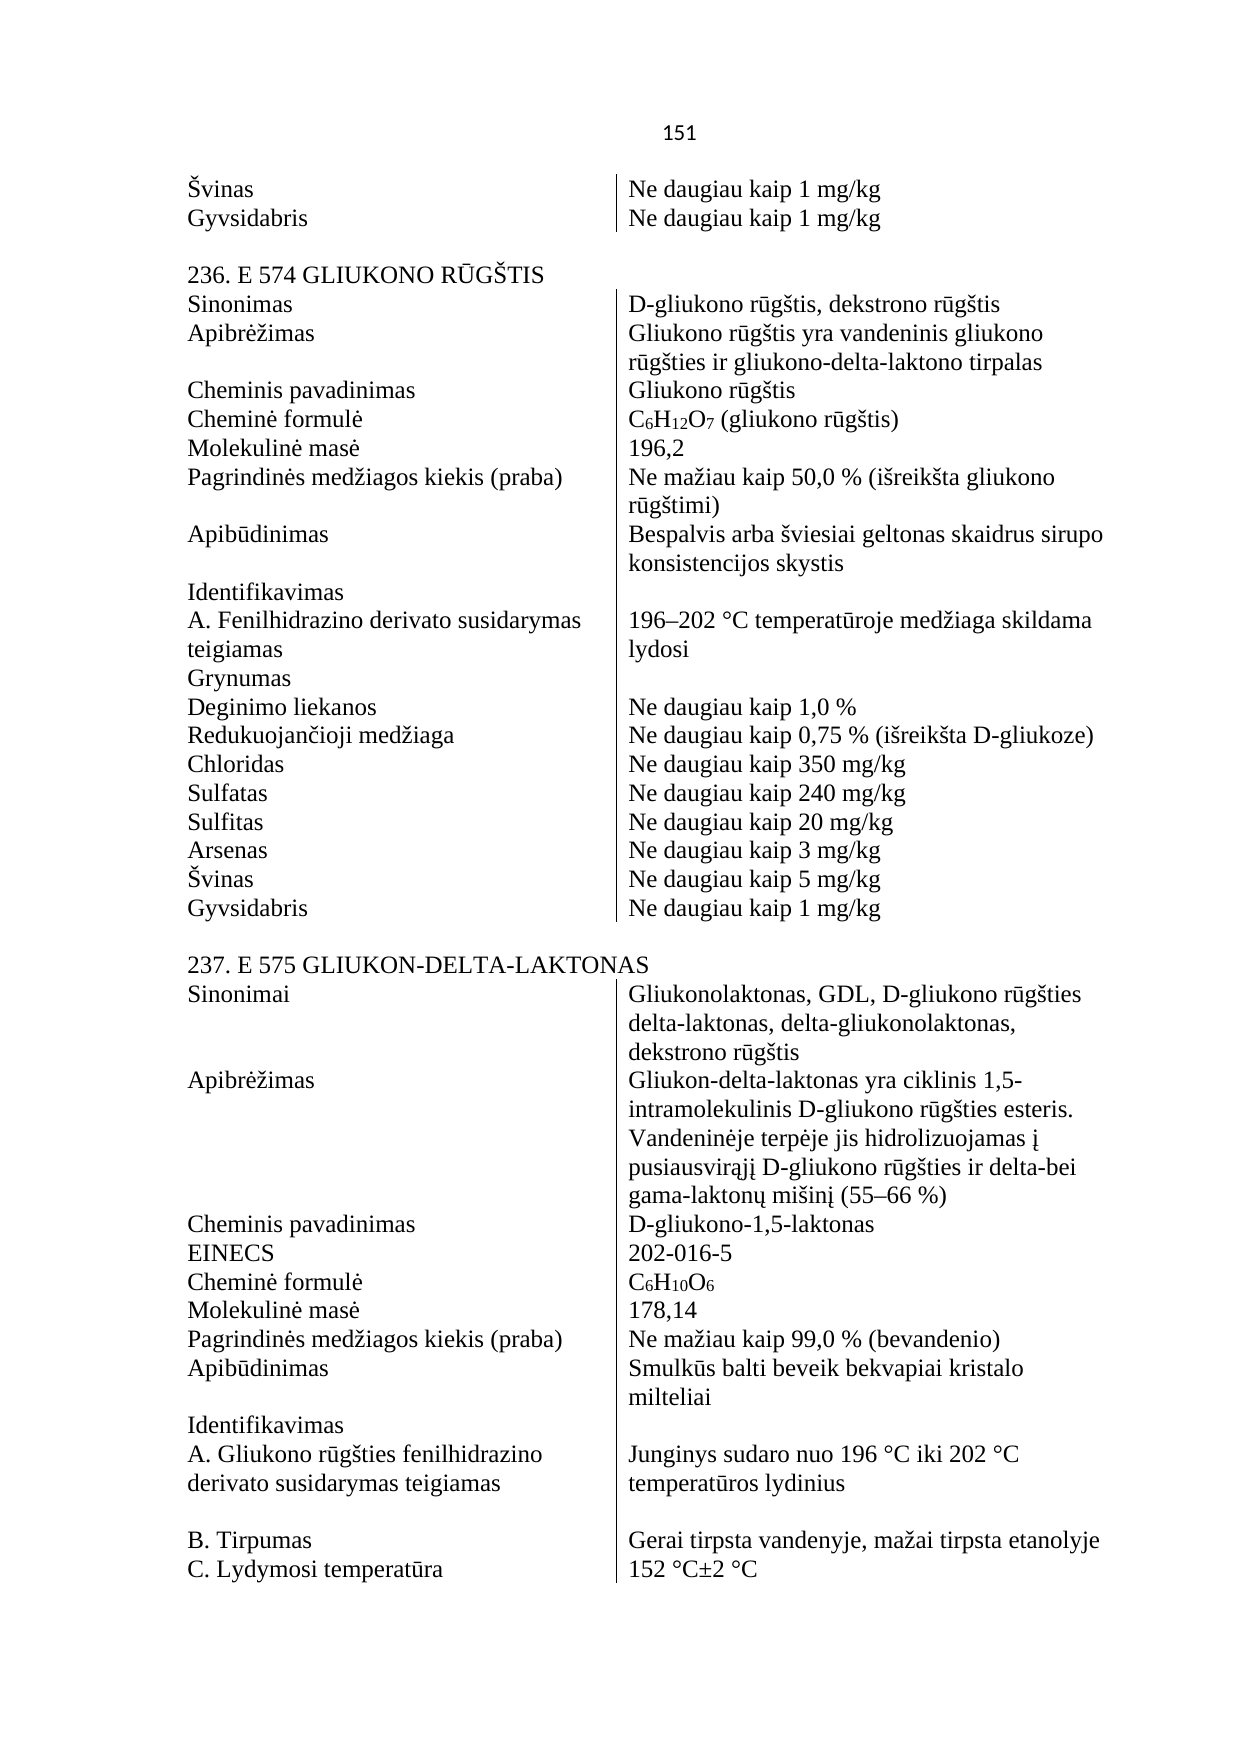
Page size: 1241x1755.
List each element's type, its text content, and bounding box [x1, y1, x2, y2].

table_cell Apibūdinimas [176, 1353, 616, 1410]
table_cell Švinas [176, 864, 616, 893]
table_cell [1116, 174, 1121, 203]
table_cell Ne daugiau kaip 5 mg/kg [617, 864, 1116, 893]
table_cell Ne mažiau kaip 99,0 % (bevandenio) [617, 1324, 1116, 1353]
table_cell Sinonimas [176, 289, 616, 318]
table_cell [1116, 577, 1121, 605]
table_cell B. Tirpumas [176, 1525, 616, 1554]
table_cell 196,2 [617, 433, 1116, 462]
table_cell 237. E 575 GLIUKON-DELTA-LAKTONAS [176, 922, 1116, 979]
table_cell Apibrėžimas [176, 318, 616, 375]
table_cell A. Gliukono rūgšties fenilhidrazino derivato susidarymas teigiamas [176, 1439, 616, 1525]
table_cell Molekulinė masė [176, 1295, 616, 1324]
table_cell [1116, 1065, 1121, 1209]
table_cell [1116, 1525, 1121, 1554]
table_cell A. Fenilhidrazino derivato susidarymas teigiamas [176, 605, 616, 663]
table_cell Sinonimai [176, 979, 616, 1065]
table_cell C6H12O7 (gliukono rūgštis) [617, 404, 1116, 433]
table_cell C. Lydymosi temperatūra [176, 1554, 616, 1583]
table_cell D-gliukono-1,5-laktonas [617, 1209, 1116, 1238]
table_cell [617, 1410, 1116, 1439]
table_cell Ne mažiau kaip 50,0 % (išreikšta gliukono rūgštimi) [617, 462, 1116, 519]
table_cell [1116, 462, 1121, 519]
table_cell Bespalvis arba šviesiai geltonas skaidrus sirupo konsistencijos skystis [617, 519, 1116, 577]
table_cell Cheminė formulė [176, 404, 616, 433]
table_cell Ne daugiau kaip 1 mg/kg [617, 893, 1116, 922]
table_cell Apibrėžimas [176, 1065, 616, 1209]
table_cell Gliukonolaktonas, GDL, D-gliukono rūgšties delta-laktonas, delta-gliukonolaktonas, dekstrono rūgštis [617, 979, 1116, 1065]
table_cell Identifikavimas [176, 1410, 616, 1439]
table_cell Sulfitas [176, 807, 616, 835]
table_cell [1116, 203, 1121, 232]
table_cell [1116, 1295, 1121, 1324]
table_cell [1116, 692, 1121, 720]
table_cell Smulkūs balti beveik bekvapiai kristalo milteliai [617, 1353, 1116, 1410]
table_cell EINECS [176, 1238, 616, 1267]
table_cell Chloridas [176, 749, 616, 778]
table_cell 178,14 [617, 1295, 1116, 1324]
table_cell [1116, 1209, 1121, 1238]
table_cell Gliukono rūgštis yra vandeninis gliukono rūgšties ir gliukono-delta-laktono tirpalas [617, 318, 1116, 375]
table_cell Ne daugiau kaip 1 mg/kg [617, 174, 1116, 203]
table_cell 152 °C±2 °C [617, 1554, 1116, 1583]
table_cell Identifikavimas [176, 577, 616, 605]
table_cell Junginys sudaro nuo 196 °C iki 202 °C temperatūros lydinius [617, 1439, 1116, 1525]
table_cell D-gliukono rūgštis, dekstrono rūgštis [617, 289, 1116, 318]
table_cell Cheminė formulė [176, 1267, 616, 1295]
table_cell Ne daugiau kaip 3 mg/kg [617, 835, 1116, 864]
table_cell Ne daugiau kaip 1 mg/kg [617, 203, 1116, 232]
table_cell [1116, 1267, 1121, 1295]
table_cell Ne daugiau kaip 1,0 % [617, 692, 1116, 720]
table_cell Švinas [176, 174, 616, 203]
table_cell Grynumas [176, 663, 616, 692]
table_cell Ne daugiau kaip 350 mg/kg [617, 749, 1116, 778]
table_cell C6H10O6 [617, 1267, 1116, 1295]
table_cell Gliukon-delta-laktonas yra ciklinis 1,5-intramolekulinis D-gliukono rūgšties esteris. Vandeninėje terpėje jis hidrolizuojamas į pusiausvirąjį D-gliukono rūgšties ir delta-bei gama-laktonų mišinį (55–66 %) [617, 1065, 1116, 1209]
table_cell Cheminis pavadinimas [176, 375, 616, 404]
table_cell [1116, 778, 1121, 807]
table_cell [1116, 1324, 1121, 1353]
table_cell [1116, 1439, 1121, 1525]
table_cell Cheminis pavadinimas [176, 1209, 616, 1238]
table_cell [1116, 318, 1121, 375]
table_cell [1116, 749, 1121, 778]
table_cell [617, 577, 1116, 605]
table_cell [1116, 1554, 1121, 1583]
table_cell [1116, 289, 1121, 318]
table_cell [1116, 979, 1121, 1065]
table_cell Gerai tirpsta vandenyje, mažai tirpsta etanolyje [617, 1525, 1116, 1554]
table_cell [1116, 404, 1121, 433]
table_cell [1116, 519, 1121, 577]
table_cell Apibūdinimas [176, 519, 616, 577]
table_cell [1116, 663, 1121, 692]
table_cell Molekulinė masė [176, 433, 616, 462]
table_cell Gliukono rūgštis [617, 375, 1116, 404]
table_cell [1116, 720, 1121, 749]
table_cell [1116, 433, 1121, 462]
table_cell 236. E 574 GLIUKONO RŪGŠTIS [176, 232, 1116, 289]
table_cell [1116, 375, 1121, 404]
table_cell Sulfatas [176, 778, 616, 807]
table_cell [1116, 835, 1121, 864]
table_cell [1116, 1353, 1121, 1410]
table_cell Pagrindinės medžiagos kiekis (praba) [176, 462, 616, 519]
table_cell [1116, 864, 1121, 893]
table_cell Ne daugiau kaip 0,75 % (išreikšta D-gliukoze) [617, 720, 1116, 749]
table_cell Ne daugiau kaip 20 mg/kg [617, 807, 1116, 835]
table_cell [1116, 893, 1121, 922]
table_cell Ne daugiau kaip 240 mg/kg [617, 778, 1116, 807]
table_cell Deginimo liekanos [176, 692, 616, 720]
table_cell [1116, 922, 1121, 979]
table_cell 202-016-5 [617, 1238, 1116, 1267]
table_cell [1116, 1238, 1121, 1267]
table_cell Gyvsidabris [176, 893, 616, 922]
table_cell [1116, 605, 1121, 663]
table_cell Pagrindinės medžiagos kiekis (praba) [176, 1324, 616, 1353]
table_cell [617, 663, 1116, 692]
table_cell 196–202 °C temperatūroje medžiaga skildama lydosi [617, 605, 1116, 663]
table_cell Redukuojančioji medžiaga [176, 720, 616, 749]
table_cell [1116, 807, 1121, 835]
table_cell Arsenas [176, 835, 616, 864]
table_cell [1116, 1410, 1121, 1439]
table_cell Gyvsidabris [176, 203, 616, 232]
table_cell [1116, 232, 1121, 289]
